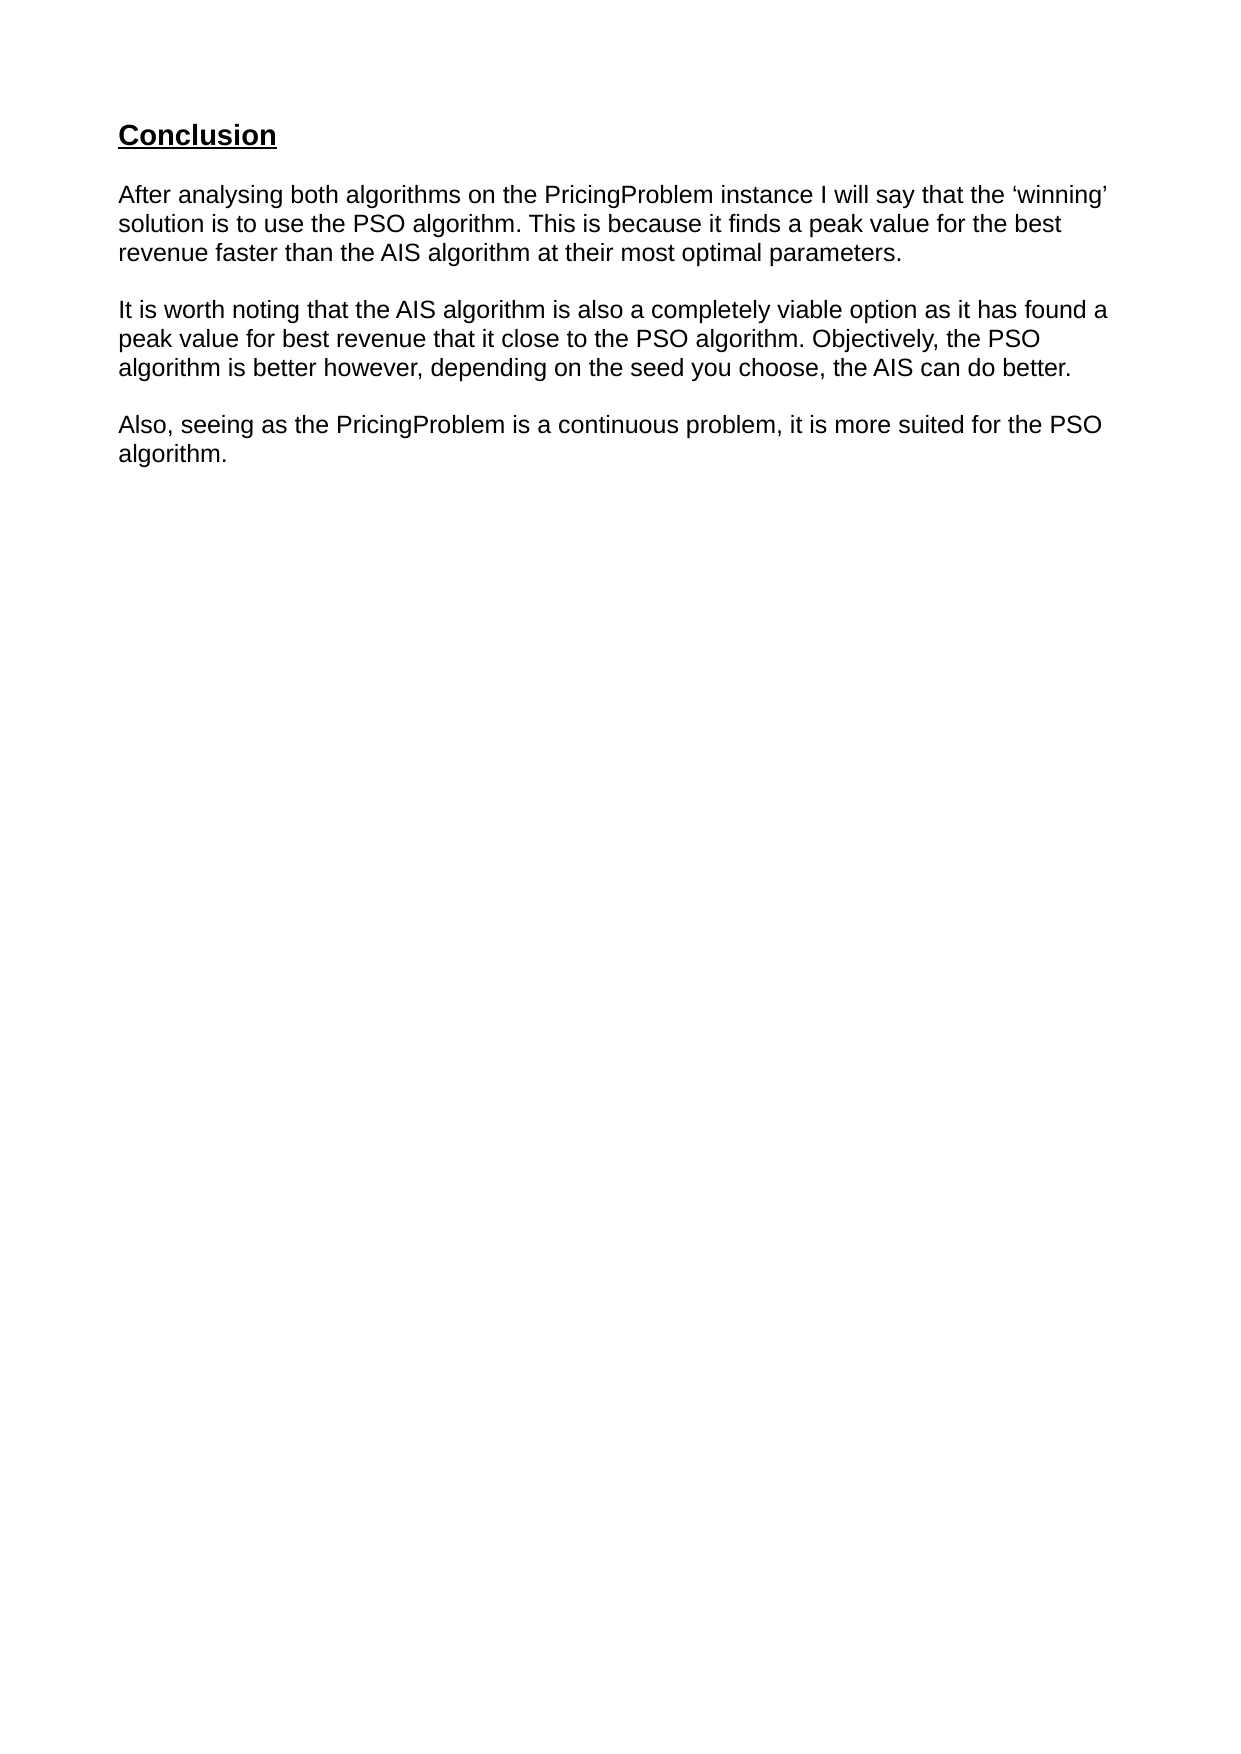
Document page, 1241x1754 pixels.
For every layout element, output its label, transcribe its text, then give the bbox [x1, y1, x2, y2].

text Also, seeing as the PricingProblem is a continuous problem, it is more suited for the PSO algorithm. [118, 410, 1122, 468]
text It is worth noting that the AIS algorithm is also a completely viable option as it has found a peak value for best revenue that it close to the PSO algorithm. Objectively, the PSO algorithm is better however, depending on the seed you choose, the AIS can do better. [118, 295, 1122, 382]
text Conclusion [118, 118, 1122, 152]
text After analysing both algorithms on the PricingProblem instance I will say that the ‘winning’ solution is to use the PSO algorithm. This is because it finds a peak value for the best revenue faster than the AIS algorithm at their most optimal parameters. [118, 180, 1122, 267]
